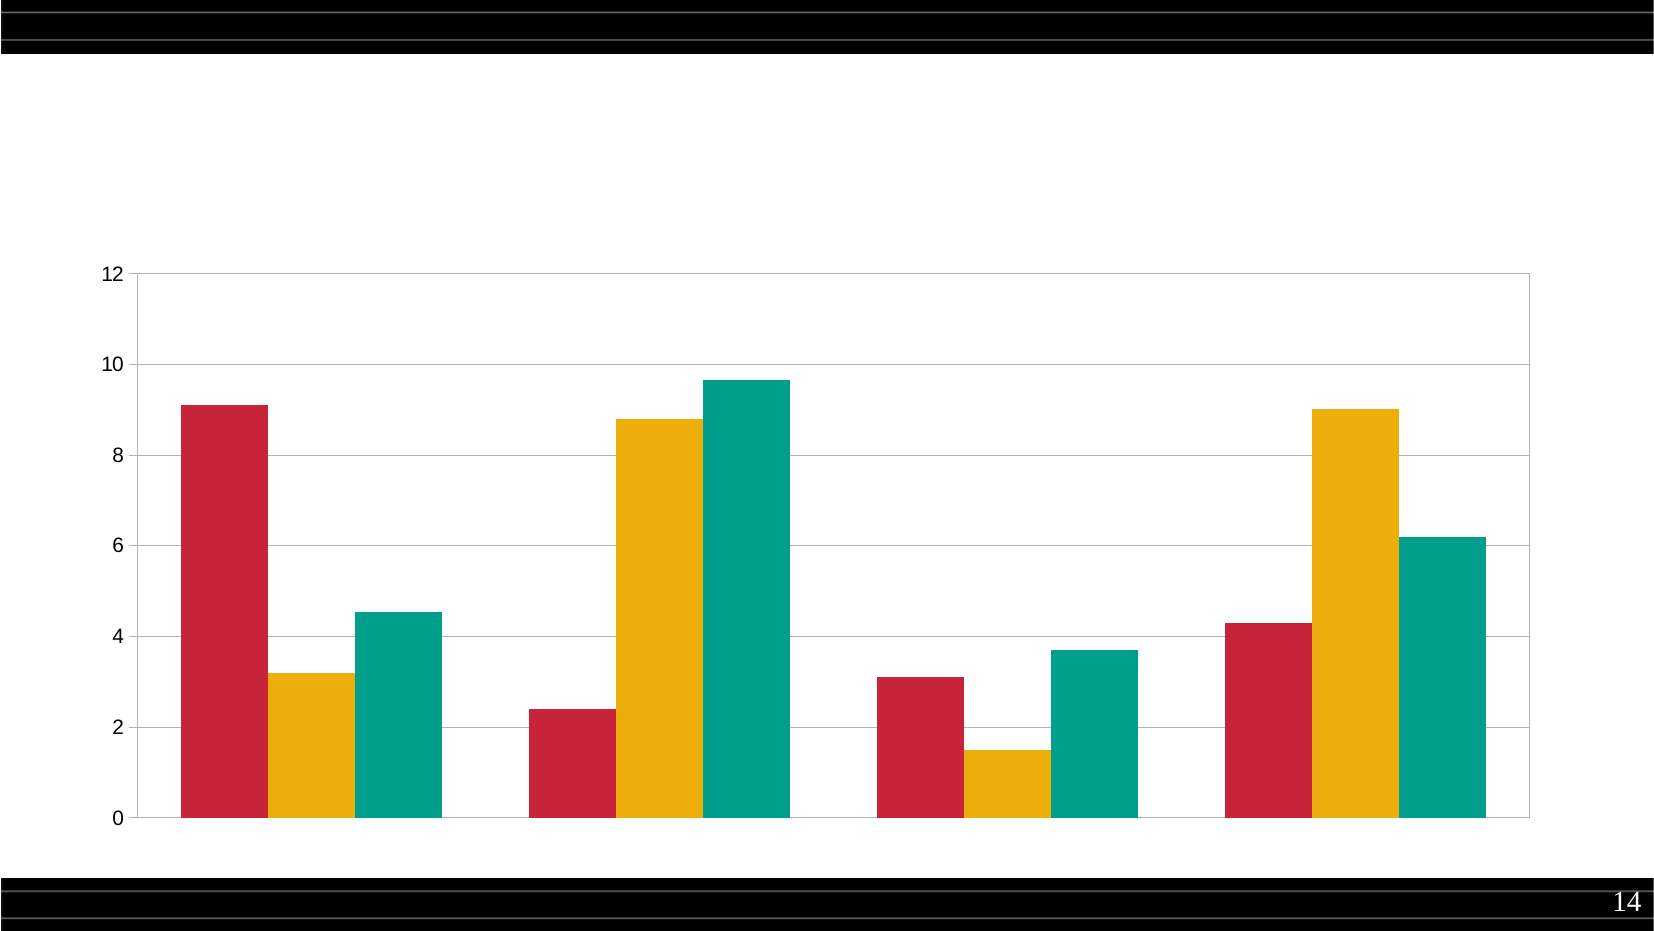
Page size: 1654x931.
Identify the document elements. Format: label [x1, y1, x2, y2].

chart [71, 250, 1559, 842]
picture [1, 878, 1654, 931]
picture [1, 0, 1654, 54]
